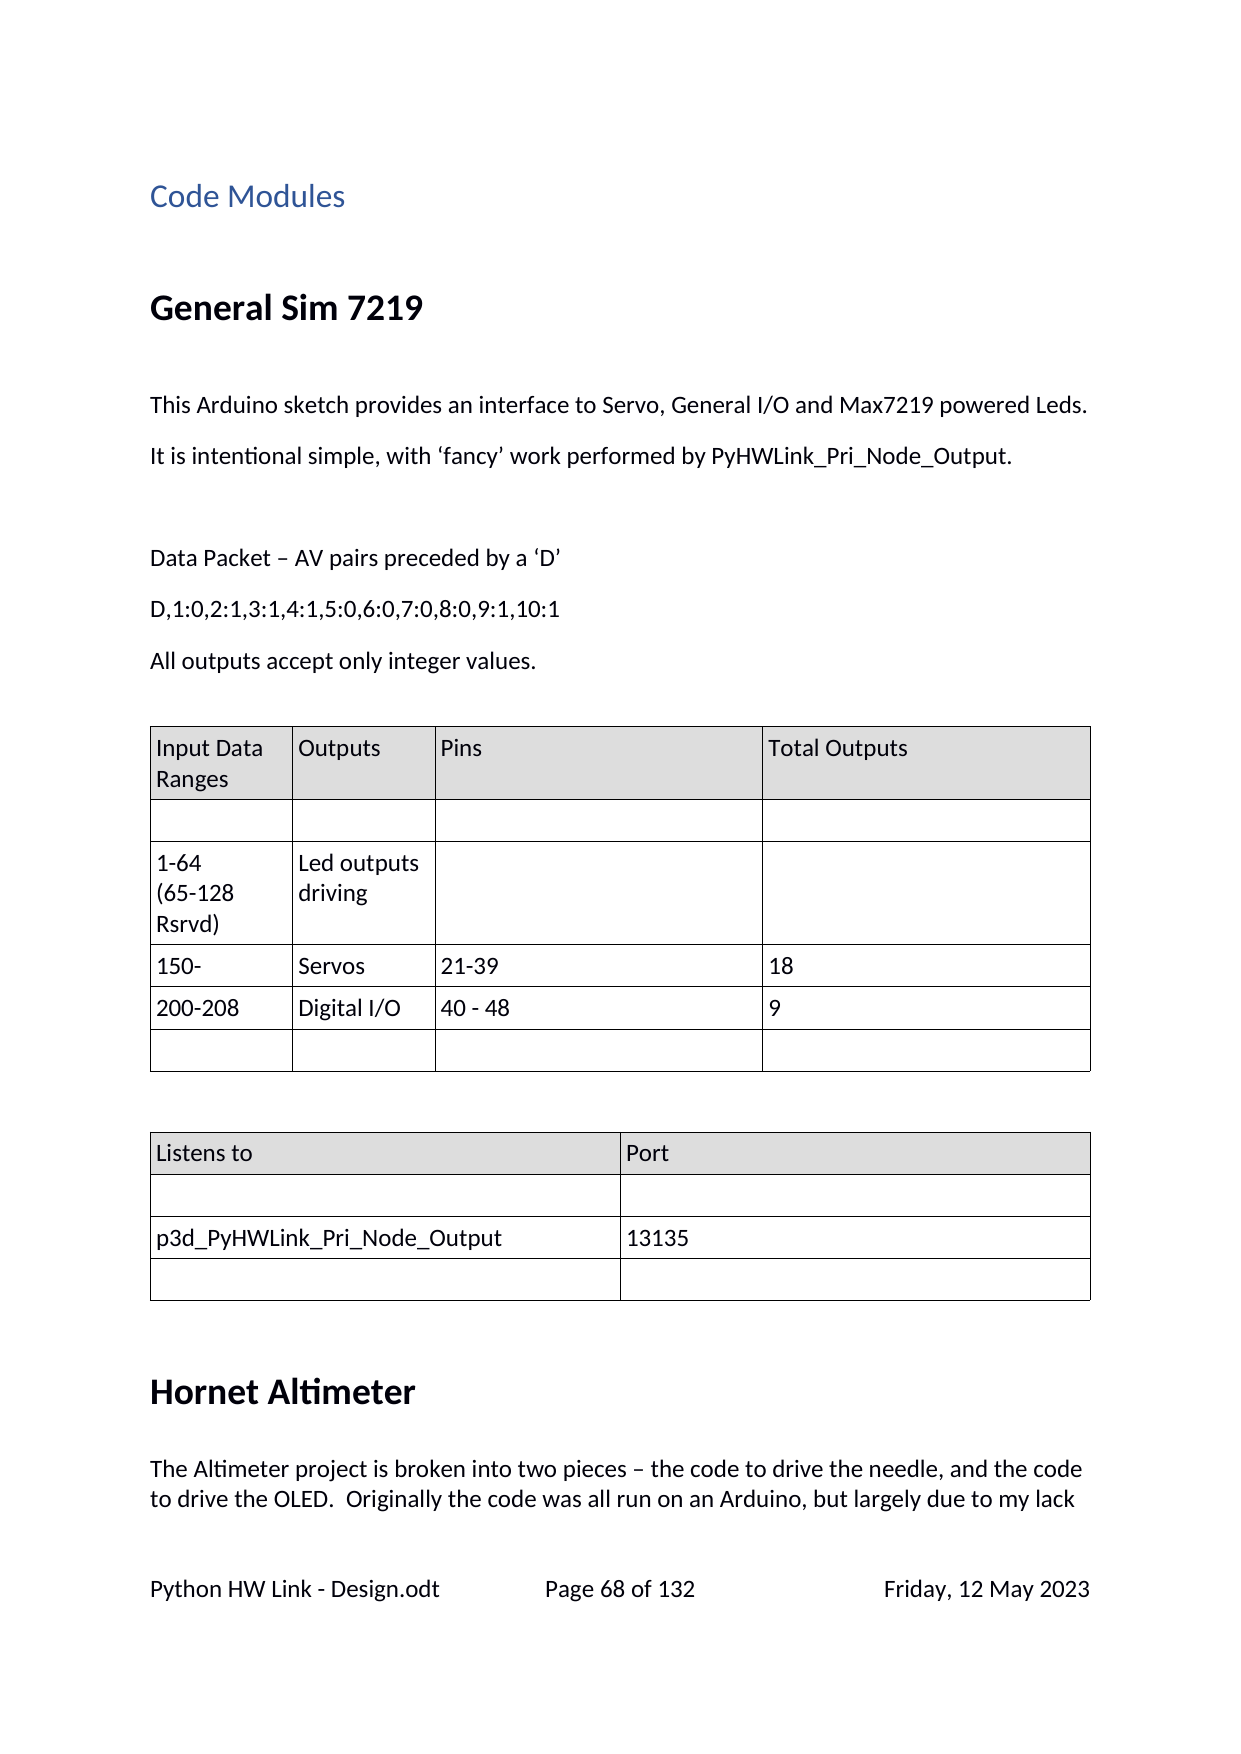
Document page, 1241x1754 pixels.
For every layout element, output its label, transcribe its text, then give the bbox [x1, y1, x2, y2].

table_cell [763, 842, 1090, 944]
table_cell [293, 1030, 435, 1071]
table_cell [436, 1030, 762, 1071]
table_cell 40 - 48 [436, 987, 762, 1028]
table_cell [763, 1030, 1090, 1071]
subtitle General Sim 7219 [150, 284, 1090, 329]
table_header Outputs [293, 727, 435, 799]
text Data Packet – AV pairs preceded by a ‘D’ [150, 542, 1090, 573]
table_header Pins [436, 727, 762, 799]
table_cell [293, 800, 435, 841]
text The Altimeter project is broken into two pieces – the code to drive the needle, and the code to drive the OLED. Originally the code was all run on an Arduino, but largely due to my lack [150, 1453, 1090, 1514]
table_cell [436, 842, 762, 944]
table_cell [436, 800, 762, 841]
table_header Total Outputs [763, 727, 1090, 799]
table_cell Digital I/O [293, 987, 435, 1028]
table_cell [151, 1259, 620, 1300]
table_cell Led outputs driving [293, 842, 435, 944]
table_cell 150- [151, 945, 292, 986]
subtitle Code Modules [150, 175, 1090, 216]
text All outputs accept only integer values. [150, 645, 1090, 675]
table_cell 200-208 [151, 987, 292, 1028]
table_cell [621, 1175, 1090, 1216]
table_cell [151, 1175, 620, 1216]
table_cell [151, 800, 292, 841]
table_cell 9 [763, 987, 1090, 1028]
text This Arduino sketch provides an interface to Servo, General I/O and Max7219 powered Leds. [150, 389, 1090, 419]
table_cell 21-39 [436, 945, 762, 986]
table_cell Servos [293, 945, 435, 986]
table_cell 13135 [621, 1217, 1090, 1258]
table_cell p3d_PyHWLink_Pri_Node_Output [151, 1217, 620, 1258]
table_cell 1-64 (65-128 Rsrvd) [151, 842, 292, 944]
table_cell [621, 1259, 1090, 1300]
text It is intentional simple, with ‘fancy’ work performed by PyHWLink_Pri_Node_Output. [150, 440, 1090, 471]
subtitle Hornet Altimeter [150, 1368, 1090, 1414]
table_cell [763, 800, 1090, 841]
text D,1:0,2:1,3:1,4:1,5:0,6:0,7:0,8:0,9:1,10:1 [150, 594, 1090, 624]
table_header Input Data Ranges [151, 727, 292, 799]
table_header Listens to [151, 1133, 620, 1174]
table_header Port [621, 1133, 1090, 1174]
table_cell [151, 1030, 292, 1071]
table_cell 18 [763, 945, 1090, 986]
